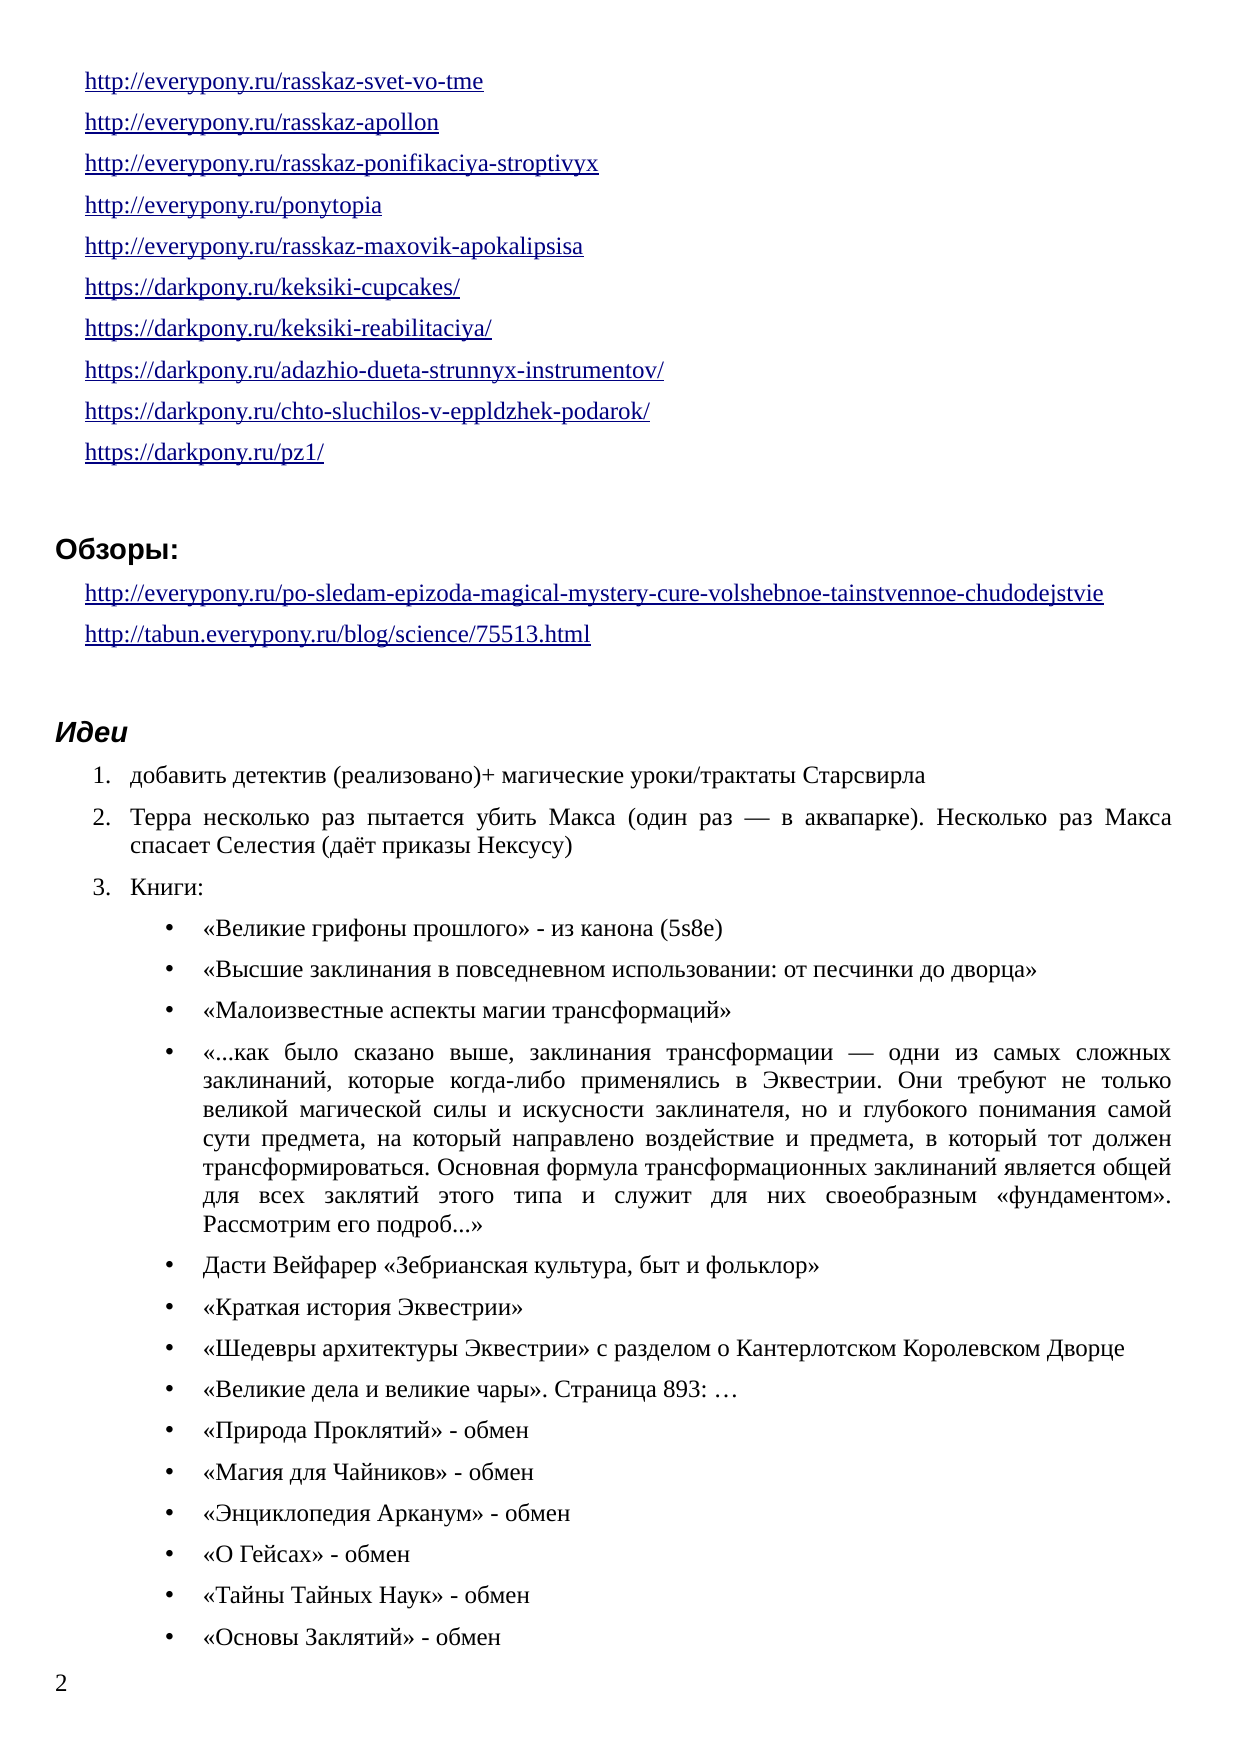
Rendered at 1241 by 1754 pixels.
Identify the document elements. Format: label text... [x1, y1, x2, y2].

text https://darkpony.ru/adazhio-dueta-strunnyx-instrumentov/ [55, 355, 1173, 383]
list «...как было сказано выше, заклинания трансформации — одни из самых сложных заклинаний, которые когда-либо применялись в Эквестрии. Они требуют не только великой магической силы и искусности заклинателя, но и глубокого понимания самой сути предмета, на который направлено воздействие и предмета, в который тот должен трансформироваться. Основная формула трансформационных заклинаний является общей для всех заклятий этого типа и служит для них своеобразным «фундаментом». Рассмотрим его подроб...» [165, 1037, 1173, 1238]
list «Тайны Тайных Наук» - обмен [165, 1581, 1173, 1609]
subtitle Идеи [55, 714, 1173, 748]
list «Краткая история Эквестрии» [165, 1292, 1173, 1321]
list Дасти Вейфарер «Зебрианская культура, быт и фольклор» [165, 1251, 1173, 1279]
list Книги: [92, 872, 1173, 901]
text http://everypony.ru/rasskaz-ponifikaciya-stroptivyx [55, 148, 1173, 177]
list «Природа Проклятий» - обмен [165, 1416, 1173, 1444]
list «Основы Заклятий» - обмен [165, 1622, 1173, 1651]
list Терра несколько раз пытается убить Макса (один раз — в аквапарке). Несколько раз Макса спасает Селестия (даёт приказы Нексусу) [92, 802, 1173, 859]
text http://everypony.ru/rasskaz-apollon [55, 107, 1173, 136]
text http://everypony.ru/ponytopia [55, 190, 1173, 218]
text http://everypony.ru/po-sledam-epizoda-magical-mystery-cure-volshebnoe-tainstvennoe-chudodejstvie [55, 578, 1173, 607]
text https://darkpony.ru/keksiki-cupcakes/ [55, 272, 1173, 301]
subtitle Обзоры: [55, 532, 1173, 566]
list «Великие грифоны прошлого» - из канона (5s8e) [165, 913, 1173, 942]
list «Малоизвестные аспекты магии трансформаций» [165, 996, 1173, 1024]
text http://everypony.ru/rasskaz-maxovik-apokalipsisa [55, 231, 1173, 260]
list добавить детектив (реализовано)+ магические уроки/трактаты Старсвирла [92, 761, 1173, 789]
list «Магия для Чайников» - обмен [165, 1457, 1173, 1486]
text https://darkpony.ru/pz1/ [55, 437, 1173, 466]
list «О Гейсах» - обмен [165, 1539, 1173, 1568]
text https://darkpony.ru/keksiki-reabilitaciya/ [55, 313, 1173, 342]
text https://darkpony.ru/chto-sluchilos-v-eppldzhek-podarok/ [55, 396, 1173, 425]
list «Высшие заклинания в повседневном использовании: от песчинки до дворца» [165, 954, 1173, 983]
list «Шедевры архитектуры Эквестрии» с разделом о Кантерлотском Королевском Дворце [165, 1333, 1173, 1362]
text http://everypony.ru/rasskaz-svet-vo-tme [55, 66, 1173, 95]
list «Великие дела и великие чары». Страница 893: … [165, 1374, 1173, 1403]
text http://tabun.everypony.ru/blog/science/75513.html [55, 619, 1173, 648]
list «Энциклопедия Арканум» - обмен [165, 1498, 1173, 1527]
